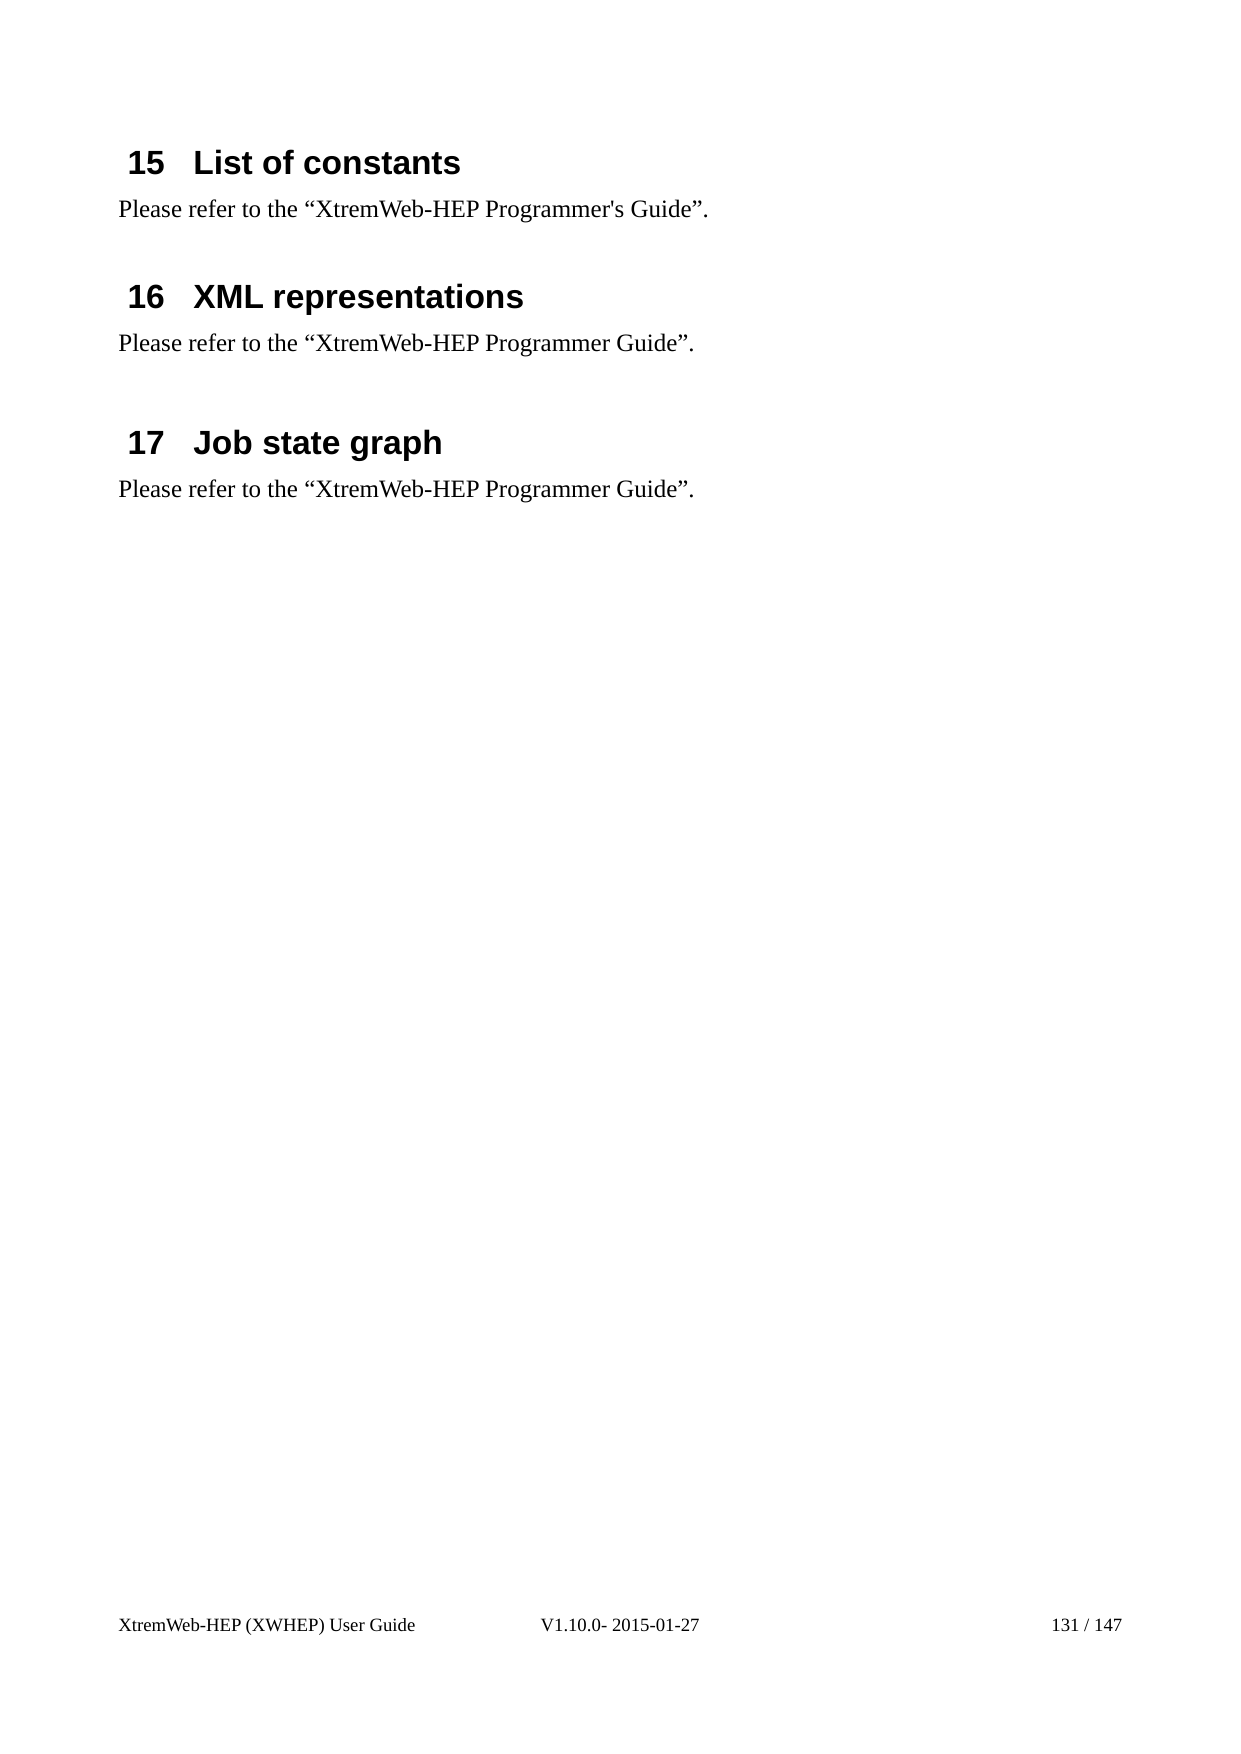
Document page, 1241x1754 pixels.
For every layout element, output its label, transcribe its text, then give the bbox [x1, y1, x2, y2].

subtitle XML representations [118, 277, 1122, 315]
text Please refer to the “XtremWeb-HEP Programmer's Guide”. [118, 194, 1122, 223]
text Please refer to the “XtremWeb-HEP Programmer Guide”. [118, 328, 1122, 357]
subtitle List of constants [118, 143, 1122, 182]
text Please refer to the “XtremWeb-HEP Programmer Guide”. [118, 474, 1122, 503]
subtitle Job state graph [118, 423, 1122, 462]
